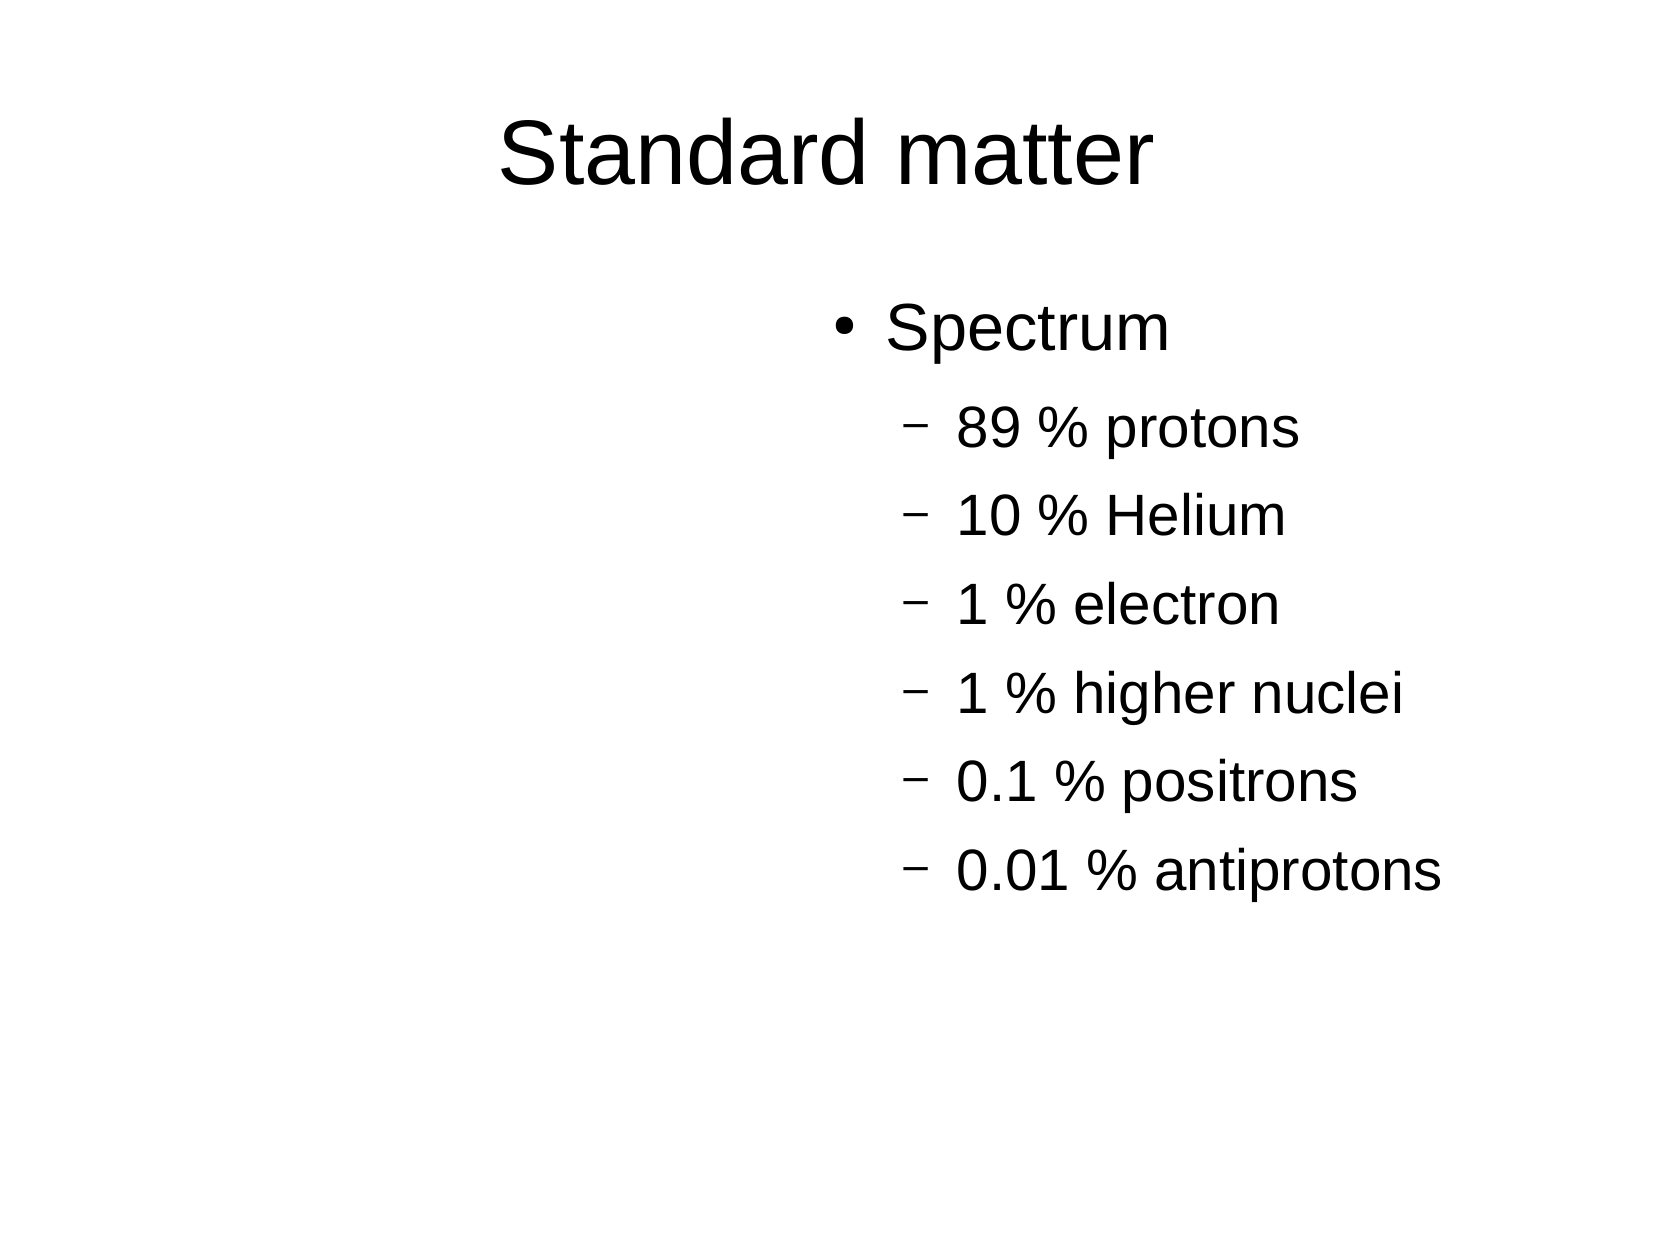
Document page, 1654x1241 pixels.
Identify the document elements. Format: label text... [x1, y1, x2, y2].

list Spectrum 89 % protons 10 % Helium 1 % electron 1 % higher nuclei 0.1 % positrons 0.01 % antiprotons [814, 290, 1571, 1010]
title Standard matter [82, 49, 1571, 257]
